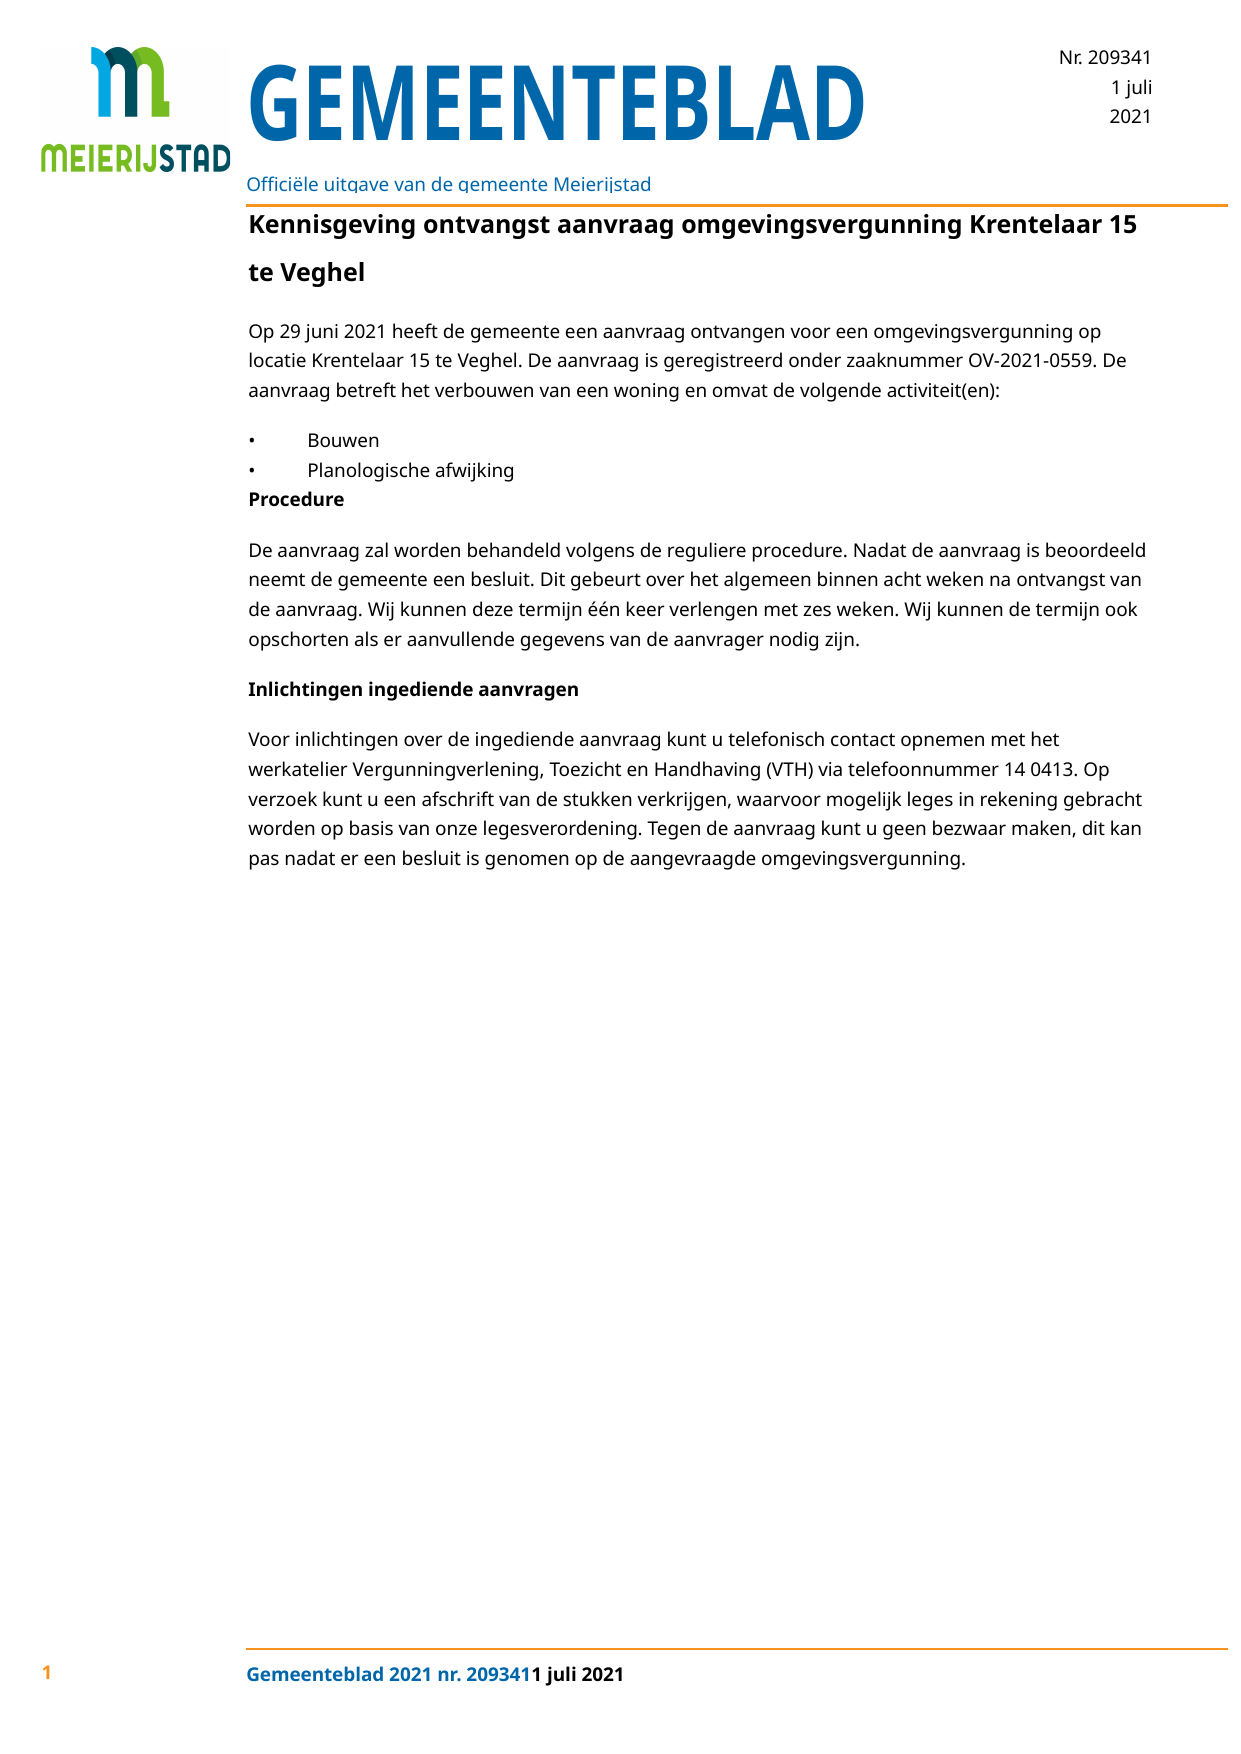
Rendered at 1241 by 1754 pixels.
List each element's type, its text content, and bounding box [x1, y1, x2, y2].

list Bouwen [248, 427, 1152, 453]
text Inlichtingen ingediende aanvragen [248, 676, 1152, 702]
text Procedure [248, 487, 1152, 512]
text Op 29 juni 2021 heeft de gemeente een aanvraag ontvangen voor een omgevingsvergunning op locatie Krentelaar 15 te Veghel. De aanvraag is geregistreerd onder zaaknummer OV-2021-0559. De aanvraag betreft het verbouwen van een woning en omvat de volgende activiteit(en): [248, 318, 1152, 403]
list Planologische afwijking [248, 457, 1152, 483]
text Voor inlichtingen over de ingediende aanvraag kunt u telefonisch contact opnemen met het werkatelier Vergunningverlening, Toezicht en Handhaving (VTH) via telefoonnummer 14 0413. Op verzoek kunt u een afschrift van de stukken verkrijgen, waarvoor mogelijk leges in rekening gebracht worden op basis van onze legesverordening. Tegen de aanvraag kunt u geen bezwaar maken, dit kan pas nadat er een besluit is genomen op de aangevraagde omgevingsvergunning. [248, 727, 1152, 871]
picture [41, 47, 231, 172]
text De aanvraag zal worden behandeld volgens de reguliere procedure. Nadat de aanvraag is beoordeeld neemt de gemeente een besluit. Dit gebeurt over het algemeen binnen acht weken na ontvangst van de aanvraag. Wij kunnen deze termijn één keer verlengen met zes weken. Wij kunnen de termijn ook opschorten als er aanvullende gegevens van de aanvrager nodig zijn. [248, 537, 1152, 652]
text Kennisgeving ontvangst aanvraag omgevingsvergunning Krentelaar 15 te Veghel [248, 207, 1152, 288]
